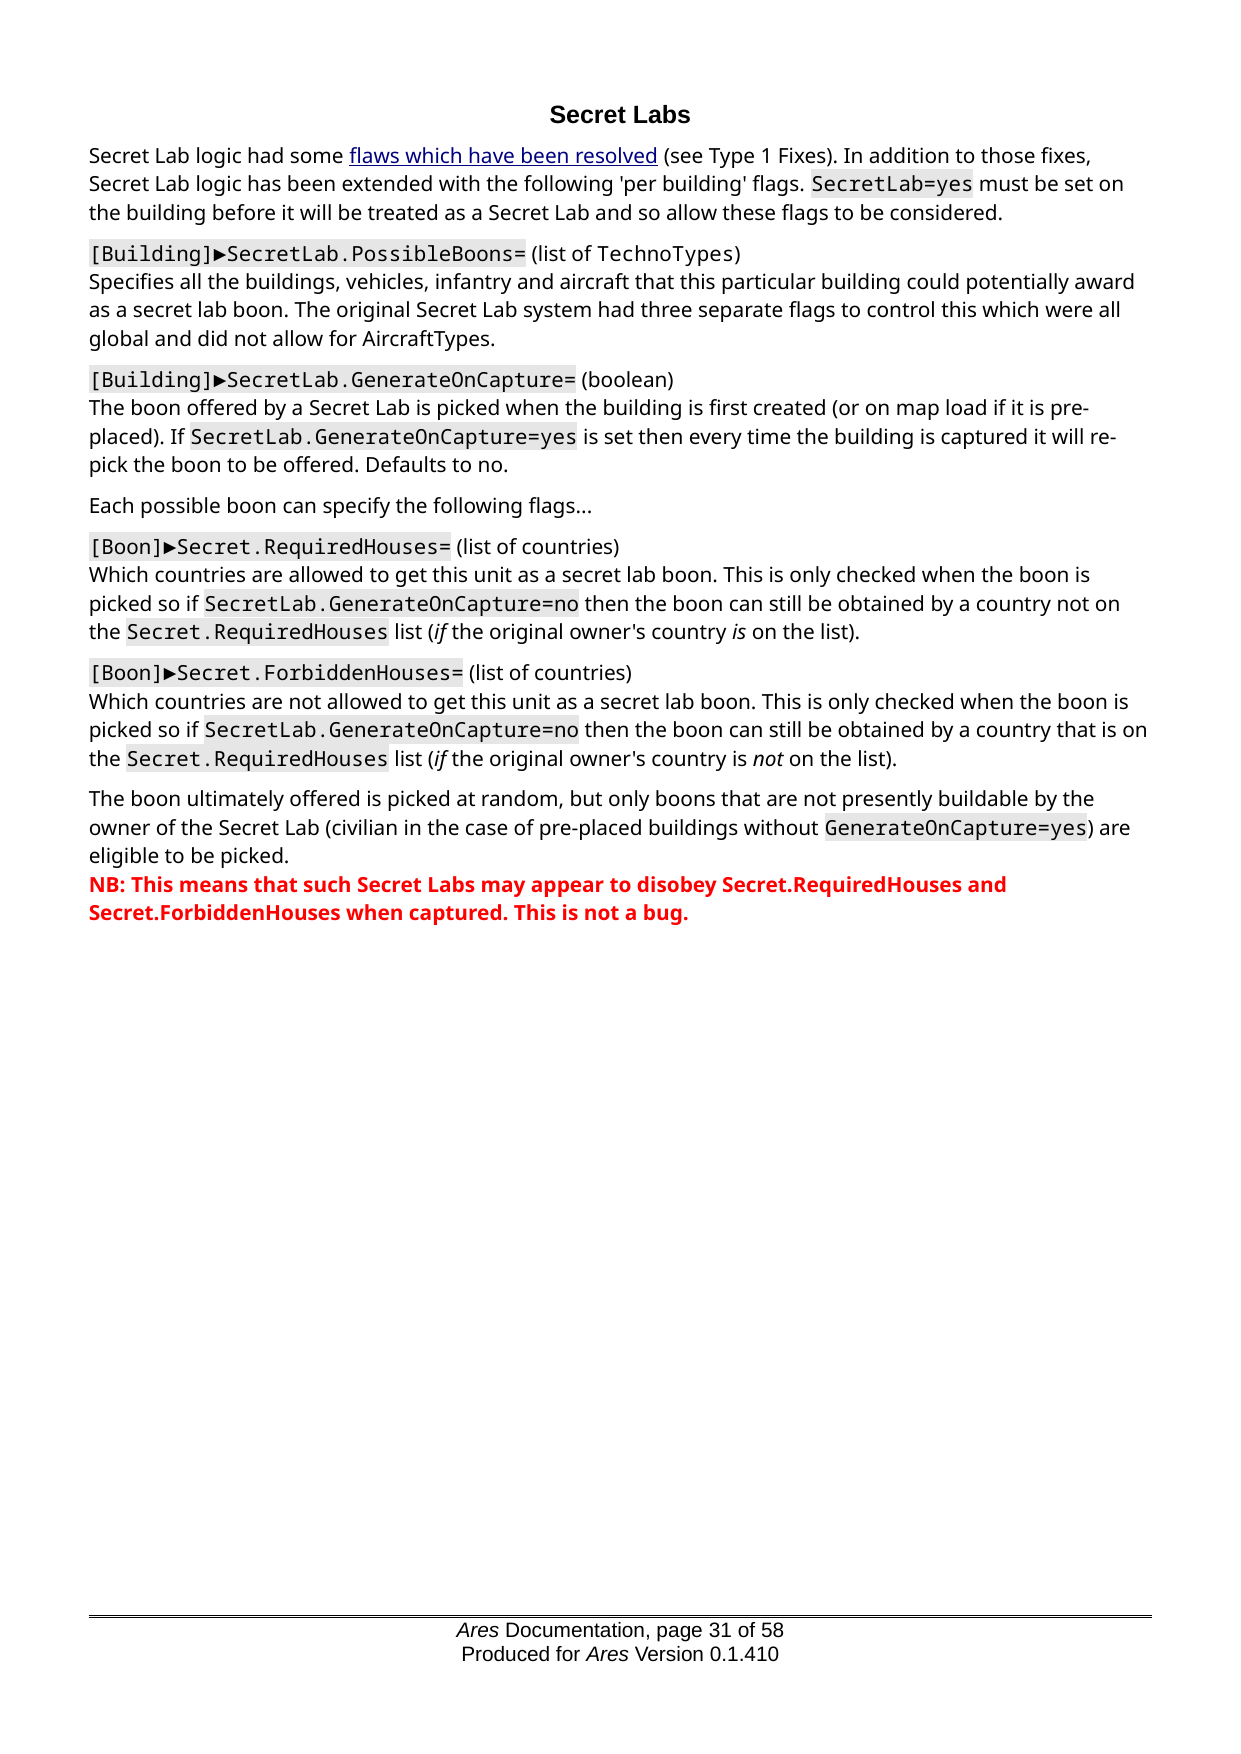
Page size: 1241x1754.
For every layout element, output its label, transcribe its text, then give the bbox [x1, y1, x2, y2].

text [Building]►SecretLab.GenerateOnCapture= (boolean) The boon offered by a Secret Lab is picked when the building is first created (or on map load if it is pre-placed). If SecretLab.GenerateOnCapture=yes is set then every time the building is captured it will re-pick the boon to be offered. Defaults to no. [88, 365, 1152, 479]
text [Building]►SecretLab.PossibleBoons= (list of TechnoTypes) Specifies all the buildings, vehicles, infantry and aircraft that this particular building could potentially award as a secret lab boon. The original Secret Lab system had three separate flags to control this which were all global and did not allow for AircraftTypes. [88, 239, 1152, 352]
subtitle Secret Labs [88, 100, 1152, 129]
text The boon ultimately offered is picked at random, but only boons that are not presently buildable by the owner of the Secret Lab (civilian in the case of pre-placed buildings without GenerateOnCapture=yes) are eligible to be picked. NB: This means that such Secret Labs may appear to disobey Secret.RequiredHouses and Secret.ForbiddenHouses when captured. This is not a bug. [88, 784, 1152, 927]
text [Boon]►Secret.ForbiddenHouses= (list of countries) Which countries are not allowed to get this unit as a secret lab boon. This is only checked when the boon is picked so if SecretLab.GenerateOnCapture=no then the boon can still be obtained by a country that is on the Secret.RequiredHouses list (if the original owner's country is not on the list). [88, 658, 1152, 772]
text Secret Lab logic had some flaws which have been resolved (see Type 1 Fixes). In addition to those fixes, Secret Lab logic has been extended with the following 'per building' flags. SecretLab=yes must be set on the building before it will be treated as a Secret Lab and so allow these flags to be considered. [88, 141, 1152, 226]
text [Boon]►Secret.RequiredHouses= (list of countries) Which countries are allowed to get this unit as a secret lab boon. This is only checked when the boon is picked so if SecretLab.GenerateOnCapture=no then the boon can still be obtained by a country not on the Secret.RequiredHouses list (if the original owner's country is on the list). [88, 532, 1152, 646]
text Each possible boon can specify the following flags... [88, 491, 1152, 519]
